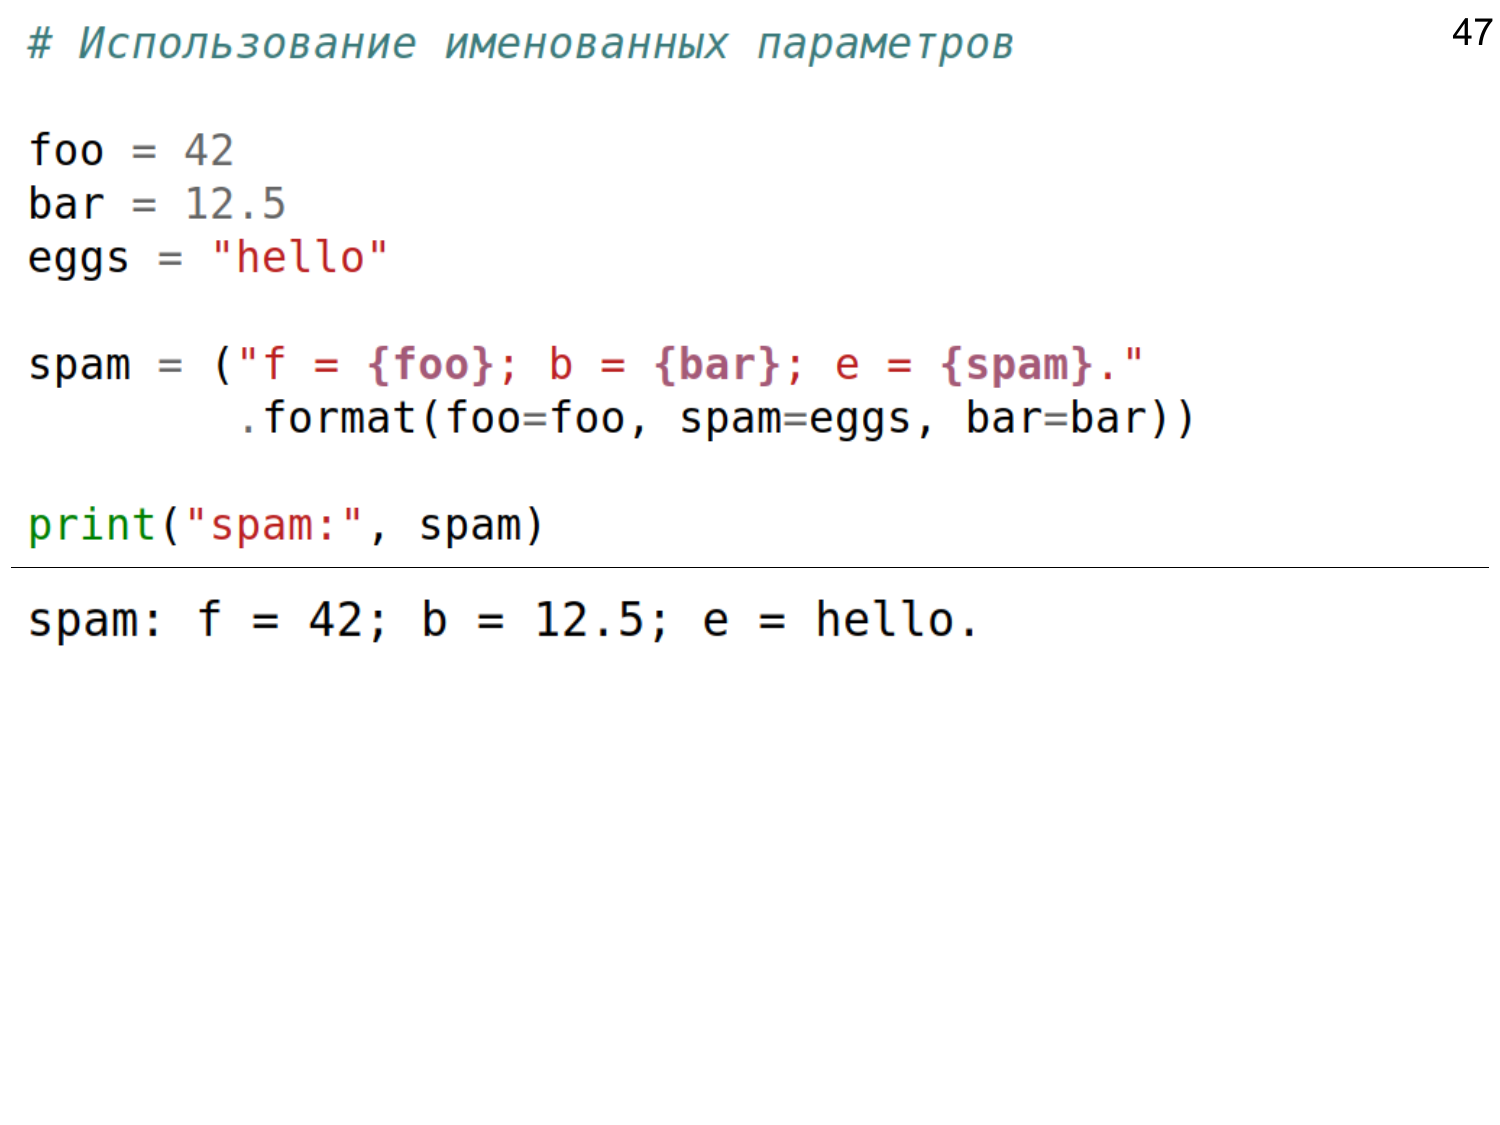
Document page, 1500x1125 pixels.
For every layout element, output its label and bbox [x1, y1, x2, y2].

picture [17, 592, 985, 652]
picture [14, 15, 1205, 560]
